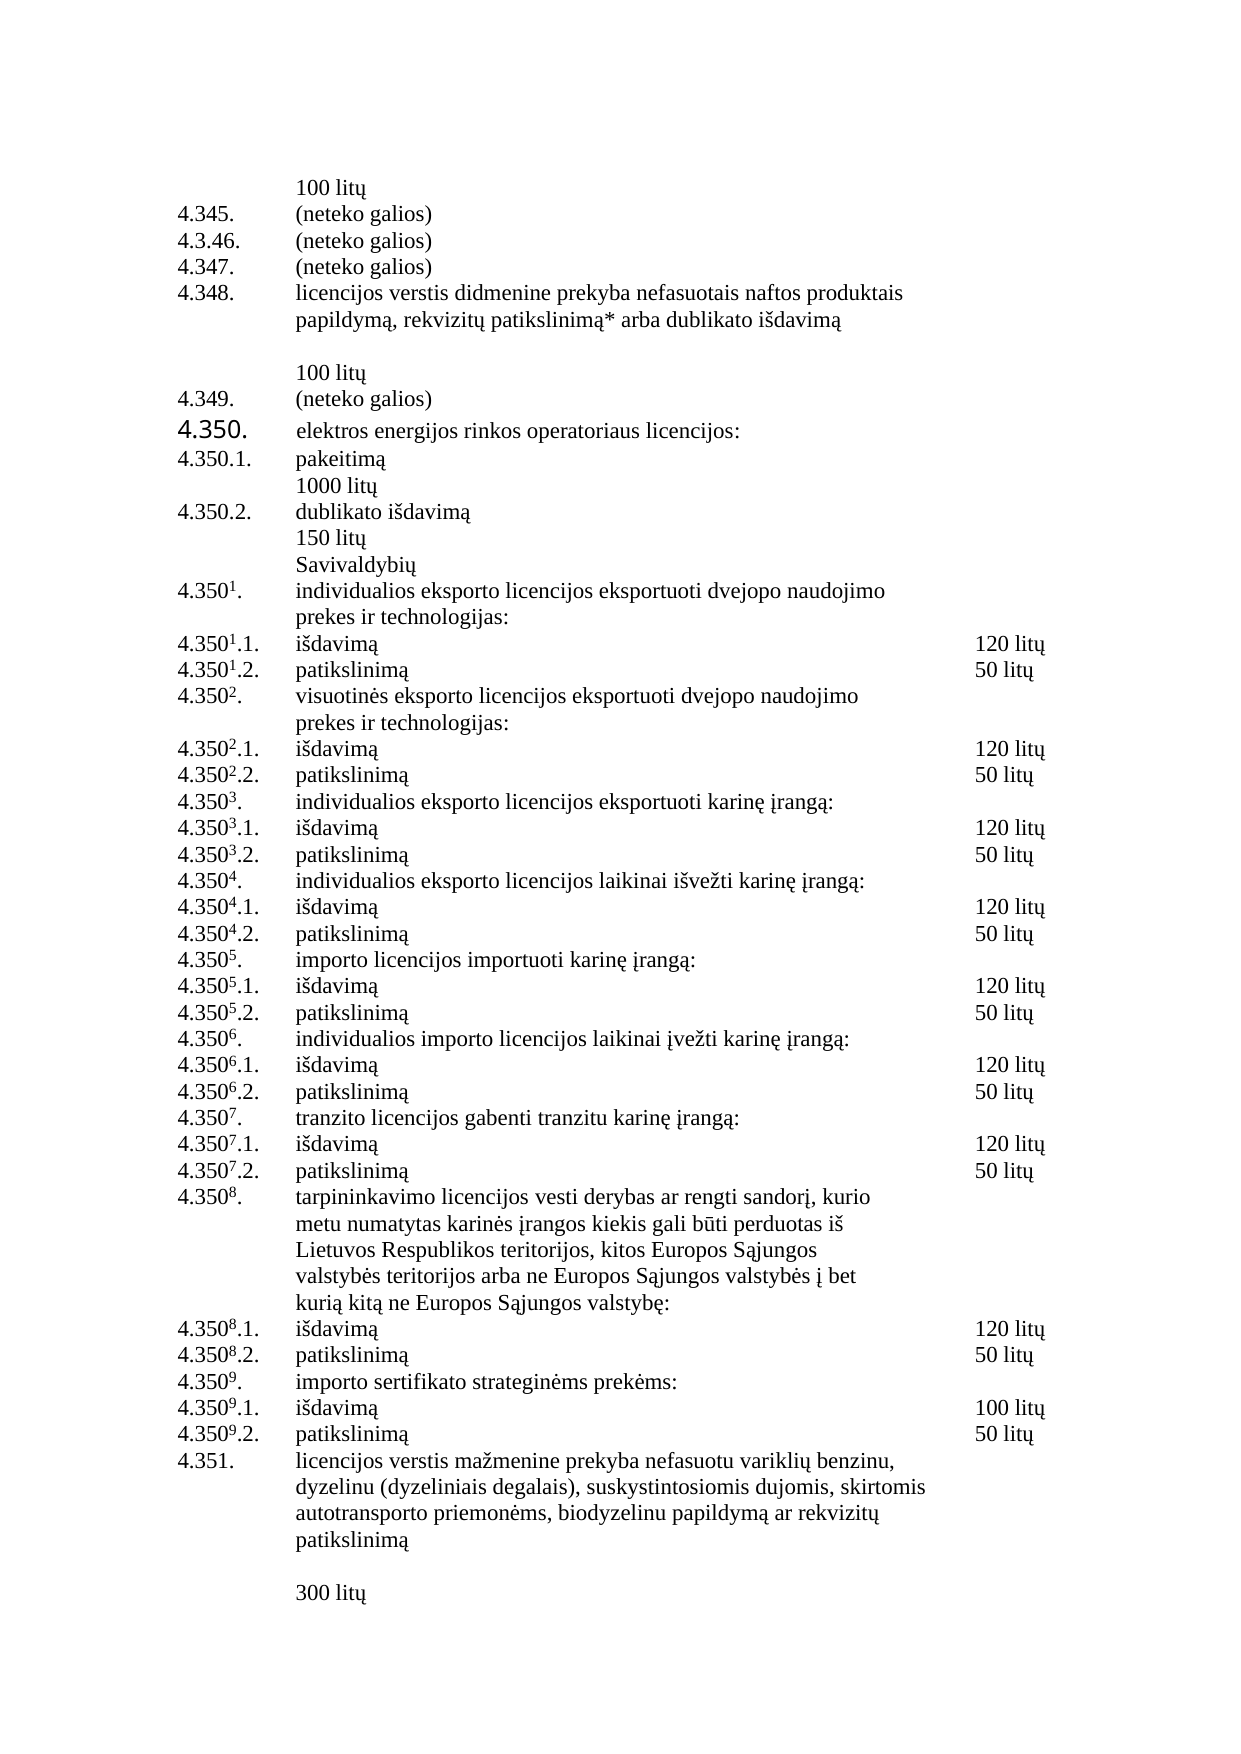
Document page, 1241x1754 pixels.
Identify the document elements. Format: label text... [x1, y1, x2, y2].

text 4.3506.1. išdavimą 120 litų [177, 1051, 1122, 1078]
text 4.3504.2. patikslinimą 50 litų [177, 920, 1122, 946]
text 4.3506.2. patikslinimą 50 litų [177, 1078, 1122, 1104]
text 4.3502.1. išdavimą 120 litų [177, 735, 1122, 762]
text Savivaldybių [177, 551, 945, 577]
text 4.3502.2. patikslinimą 50 litų [177, 762, 1122, 788]
text 4.3504.1. išdavimą 120 litų [177, 893, 1122, 920]
text 4.3507.2. patikslinimą 50 litų [177, 1157, 1122, 1183]
text 4.3505.1. išdavimą 120 litų [177, 972, 1122, 999]
text 4.3509. importo sertifikato strateginėms prekėms: [177, 1368, 1122, 1394]
list elektros energijos rinkos operatoriaus licencijos: [177, 411, 945, 445]
text 4.345. (neteko galios) [177, 200, 945, 227]
text 4.3502. visuotinės eksporto licencijos eksportuoti dvejopo naudojimo [177, 682, 1122, 709]
text 4.3508. tarpininkavimo licencijos vesti derybas ar rengti sandorį, kurio [177, 1183, 1122, 1209]
text 4.3503.2. patikslinimą 50 litų [177, 841, 1122, 867]
text valstybės teritorijos arba ne Europos Sąjungos valstybės į bet [252, 1262, 1122, 1289]
text 4.3503.1. išdavimą 120 litų [177, 814, 1122, 841]
text 4.350.1. pakeitimą 1000 litų [177, 445, 945, 498]
text 4.347. (neteko galios) [177, 253, 945, 279]
text 4.3509.2. patikslinimą 50 litų [177, 1420, 1122, 1447]
text 4.3508.1. išdavimą 120 litų [177, 1315, 1122, 1341]
text prekes ir technologijas: [177, 709, 1122, 735]
text 4.3508.2. patikslinimą 50 litų [177, 1341, 1122, 1368]
text 4.349. (neteko galios) [177, 385, 945, 411]
text 4.3505. importo licencijos importuoti karinę įrangą: [177, 946, 1122, 972]
text Lietuvos Respublikos teritorijos, kitos Europos Sąjungos [252, 1236, 1122, 1262]
text 4.351. licencijos verstis mažmenine prekyba nefasuotu variklių benzinu, dyzelinu (dyzeliniais degalais), suskystintosiomis dujomis, skirtomis autotransporto priemonėms, biodyzelinu papildymą ar rekvizitų patikslinimą 300 litų [177, 1447, 945, 1605]
text 4.3503. individualios eksporto licencijos eksportuoti karinę įrangą: [177, 788, 1122, 814]
text 4.3505.2. patikslinimą 50 litų [177, 999, 1122, 1025]
text metu numatytas karinės įrangos kiekis gali būti perduotas iš [252, 1209, 1122, 1236]
text 4.350.2. dublikato išdavimą 150 litų [177, 498, 945, 551]
text 4.3504. individualios eksporto licencijos laikinai išvežti karinę įrangą: [177, 867, 1122, 893]
text 4.3501.1. išdavimą 120 litų [177, 630, 1122, 656]
text 4.3501. individualios eksporto licencijos eksportuoti dvejopo naudojimo [177, 577, 1122, 603]
text prekes ir technologijas: [177, 603, 1122, 630]
text 4.3.46. (neteko galios) [177, 227, 945, 253]
text 4.3509.1. išdavimą 100 litų [177, 1394, 1122, 1420]
text 4.3507.1. išdavimą 120 litų [177, 1131, 1122, 1157]
text 100 litų [177, 148, 945, 200]
text 4.3507. tranzito licencijos gabenti tranzitu karinę įrangą: [177, 1104, 1122, 1131]
text kurią kitą ne Europos Sąjungos valstybę: [252, 1289, 1122, 1315]
text 4.3506. individualios importo licencijos laikinai įvežti karinę įrangą: [177, 1025, 1122, 1051]
text 4.3501.2. patikslinimą 50 litų [177, 656, 1122, 682]
text 4.348. licencijos verstis didmenine prekyba nefasuotais naftos produktais papildymą, rekvizitų patikslinimą* arba dublikato išdavimą 100 litų [177, 279, 945, 385]
